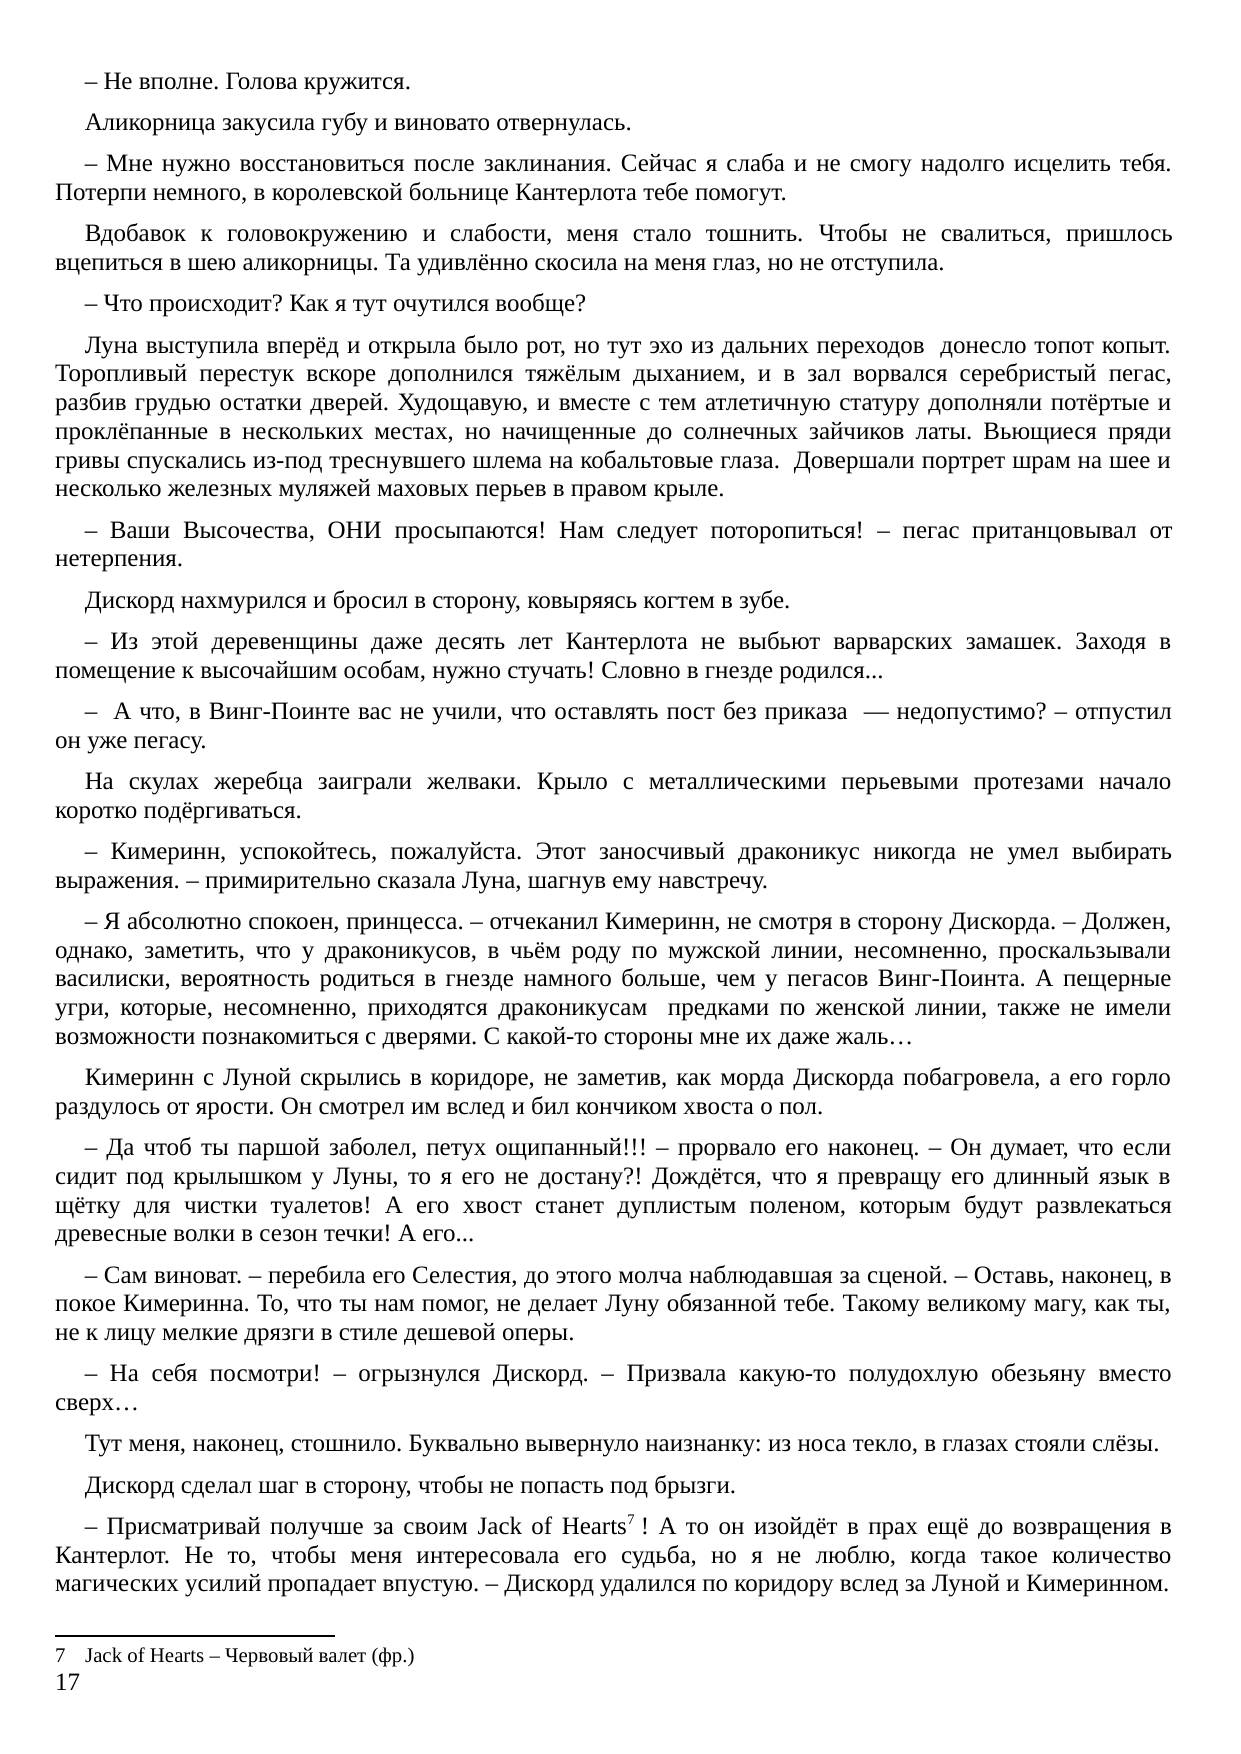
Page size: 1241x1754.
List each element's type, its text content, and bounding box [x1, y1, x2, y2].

text Вдобавок к головокружению и слабости, меня стало тошнить. Чтобы не свалиться, пришлось вцепиться в шею аликорницы. Та удивлённо скосила на меня глаз, но не отступила. [55, 218, 1173, 276]
text – Присматривай получше за своим Jack of Hearts ! А то он изойдёт в прах ещё до возвращения в Кантерлот. Не то, чтобы меня интересовала его судьба, но я не люблю, когда такое количество магических усилий пропадает впустую. – Дискорд удалился по коридору вслед за Луной и Кимеринном. [55, 1511, 1173, 1597]
text – Что происходит? Как я тут очутился вообще? [55, 288, 1173, 317]
text – А что, в Винг-Поинте вас не учили, что оставлять пост без приказа — недопустимо? – отпустил он уже пегасу. [55, 696, 1173, 753]
text Кимеринн с Луной скрылись в коридоре, не заметив, как морда Дискорда побагровела, а его горло раздулось от ярости. Он смотрел им вслед и бил кончиком хвоста о пол. [55, 1062, 1173, 1120]
text – Из этой деревенщины даже десять лет Кантерлота не выбьют варварских замашек. Заходя в помещение к высочайшим особам, нужно стучать! Словно в гнезде родился... [55, 626, 1173, 683]
text – На себя посмотри! – огрызнулся Дискорд. – Призвала какую-то полудохлую обезьяну вместо сверх… [55, 1358, 1173, 1416]
text На скулах жеребца заиграли желваки. Крыло с металлическими перьевыми протезами начало коротко подёргиваться. [55, 766, 1173, 823]
text Jack of Hearts – Червовый валет (фр.) [55, 1642, 1173, 1667]
text Дискорд нахмурился и бросил в сторону, ковыряясь когтем в зубе. [55, 585, 1173, 613]
text – Ваши Высочества, ОНИ просыпаются! Нам следует поторопиться! – пегас пританцовывал от нетерпения. [55, 515, 1173, 572]
text – Мне нужно восстановиться после заклинания. Сейчас я слаба и не смогу надолго исцелить тебя. Потерпи немного, в королевской больнице Кантерлота тебе помогут. [55, 148, 1173, 206]
text – Сам виноват. – перебила его Селестия, до этого молча наблюдавшая за сценой. – Оставь, наконец, в покое Кимеринна. То, что ты нам помог, не делает Луну обязанной тебе. Такому великому магу, как ты, не к лицу мелкие дрязги в стиле дешевой оперы. [55, 1260, 1173, 1346]
text Тут меня, наконец, стошнило. Буквально вывернуло наизнанку: из носа текло, в глазах стояли слёзы. [55, 1428, 1173, 1457]
text Дискорд сделал шаг в сторону, чтобы не попасть под брызги. [55, 1470, 1173, 1498]
text – Кимеринн, успокойтесь, пожалуйста. Этот заносчивый драконикус никогда не умел выбирать выражения. – примирительно сказала Луна, шагнув ему навстречу. [55, 836, 1173, 893]
text Аликорница закусила губу и виновато отвернулась. [55, 107, 1173, 136]
text – Я абсолютно спокоен, принцесса. – отчеканил Кимеринн, не смотря в сторону Дискорда. – Должен, однако, заметить, что у драконикусов, в чьём роду по мужской линии, несомненно, проскальзывали василиски, вероятность родиться в гнезде намного больше, чем у пегасов Винг-Поинта. А пещерные угри, которые, несомненно, приходятся драконикусам предками по женской линии, также не имели возможности познакомиться с дверями. С какой-то стороны мне их даже жаль… [55, 906, 1173, 1050]
text – Да чтоб ты паршой заболел, петух ощипанный!!! – прорвало его наконец. – Он думает, что если сидит под крылышком у Луны, то я его не достану?! Дождётся, что я превращу его длинный язык в щётку для чистки туалетов! А его хвост станет дуплистым поленом, которым будут развлекаться древесные волки в сезон течки! А его... [55, 1132, 1173, 1247]
text Луна выступила вперёд и открыла было рот, но тут эхо из дальних переходов донесло топот копыт. Торопливый перестук вскоре дополнился тяжёлым дыханием, и в зал ворвался серебристый пегас, разбив грудью остатки дверей. Худощавую, и вместе с тем атлетичную статуру дополняли потёртые и проклёпанные в нескольких местах, но начищенные до солнечных зайчиков латы. Вьющиеся пряди гривы спускались из-под треснувшего шлема на кобальтовые глаза. Довершали портрет шрам на шее и несколько железных муляжей маховых перьев в правом крыле. [55, 330, 1173, 502]
text – Не вполне. Голова кружится. [55, 66, 1173, 95]
